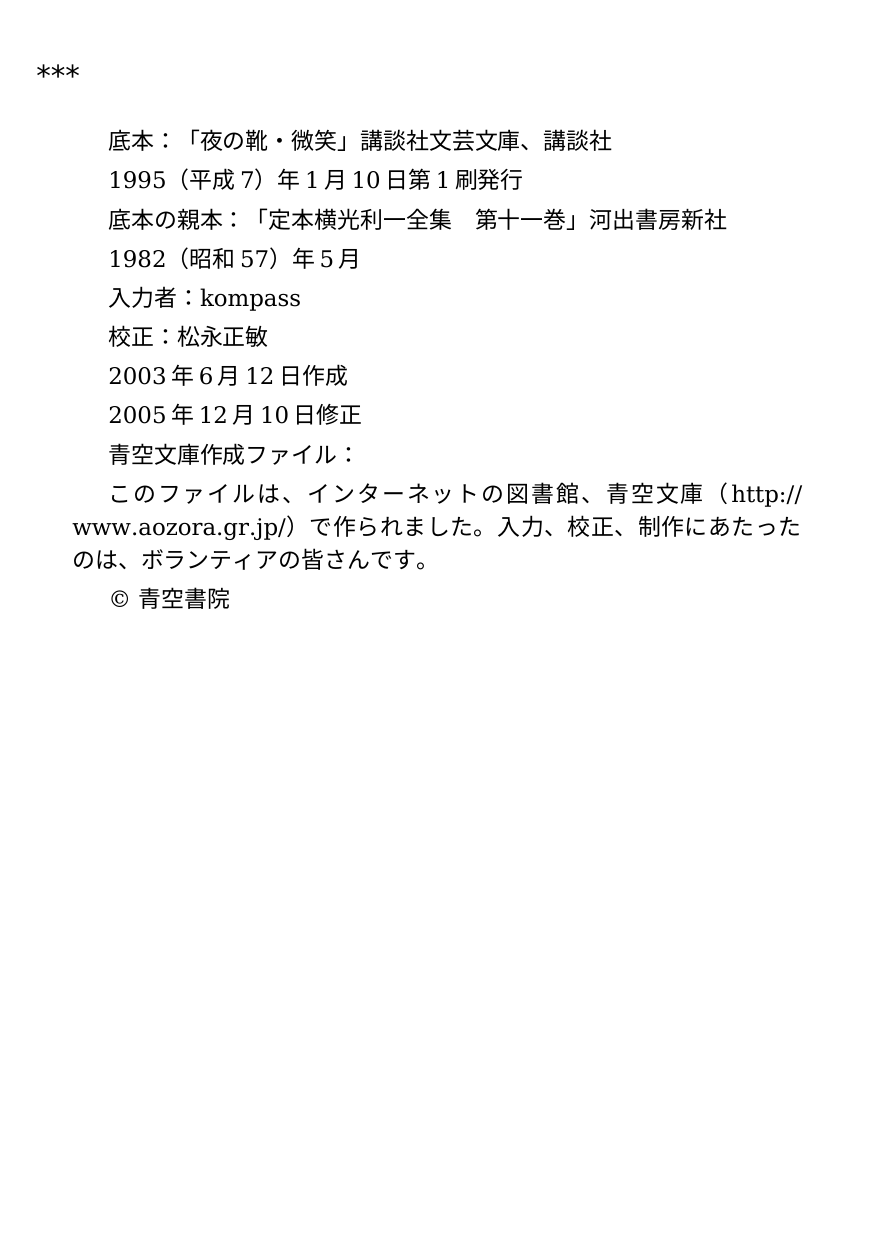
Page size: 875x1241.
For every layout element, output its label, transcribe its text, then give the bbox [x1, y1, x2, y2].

text 校正：松永正敏 [72, 319, 802, 352]
text 底本：「夜の靴・微笑」講談社文芸文庫、講談社 [72, 123, 802, 156]
text 1982（昭和57）年5月 [72, 241, 802, 274]
text 2003年6月12日作成 [72, 358, 802, 391]
text 1995（平成7）年1月10日第1刷発行 [72, 162, 802, 196]
text 入力者：kompass [72, 280, 802, 313]
text 2005年12月10日修正 [72, 397, 802, 431]
subtitle *** [36, 60, 838, 94]
text 青空文庫作成ファイル： [72, 437, 802, 470]
text © 青空書院 [72, 581, 802, 614]
text 底本の親本：「定本横光利一全集 第十一巻」河出書房新社 [72, 202, 802, 235]
text このファイルは、インターネットの図書館、青空文庫（http://www.aozora.gr.jp/）で作られました。入力、校正、制作にあたったのは、ボランティアの皆さんです。 [72, 476, 802, 575]
